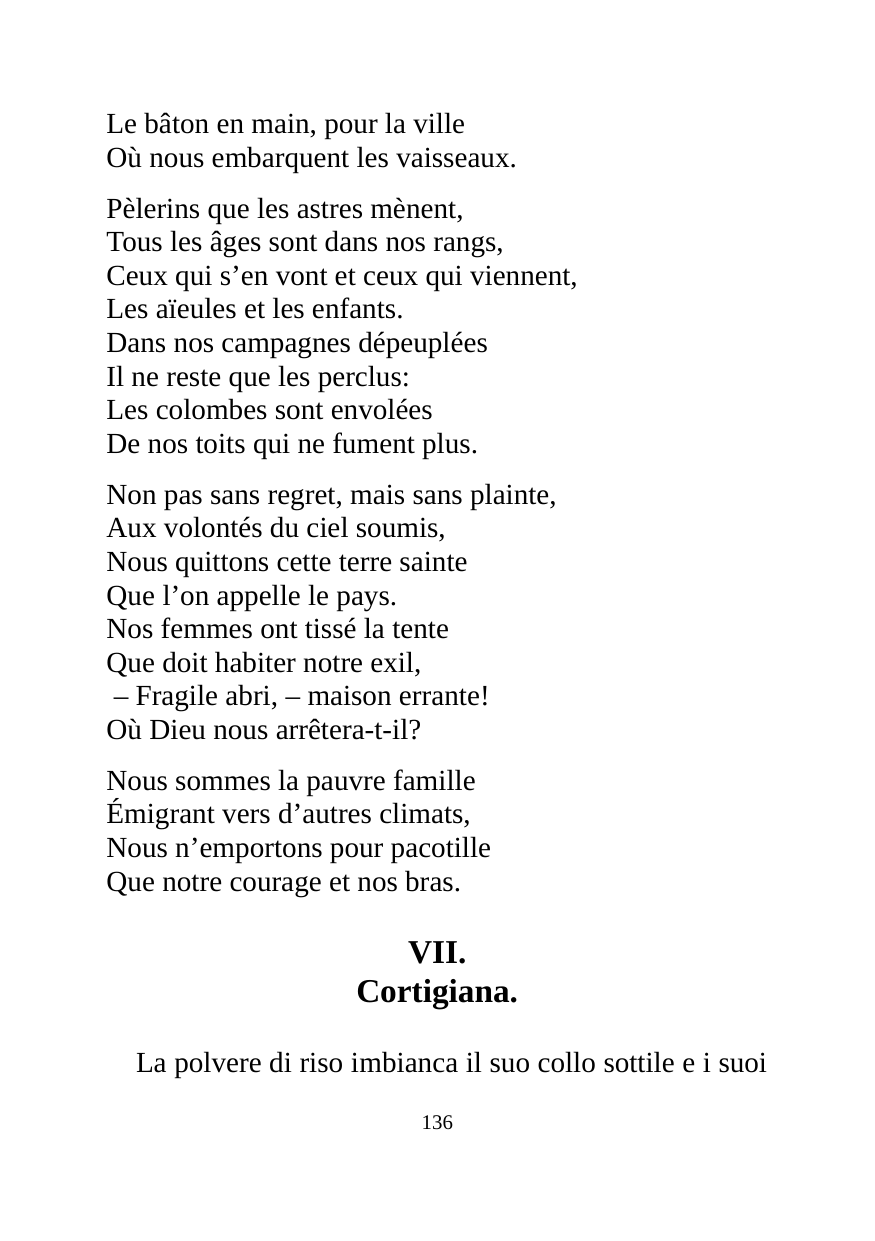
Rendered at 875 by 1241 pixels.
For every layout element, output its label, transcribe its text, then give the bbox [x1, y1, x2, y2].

text Non pas sans regret, mais sans plainte, Aux volontés du ciel soumis, Nous quittons cette terre sainte Que l’on appelle le pays. Nos femmes ont tissé la tente Que doit habiter notre exil, ‒ Fragile abri, ‒ maison errante! Où Dieu nous arrêtera-t-il? [106, 477, 768, 745]
subtitle VII. Cortigiana. [106, 933, 768, 1009]
text La polvere di riso imbianca il suo collo sottile e i suoi [106, 1045, 768, 1078]
text Pèlerins que les astres mènent, Tous les âges sont dans nos rangs, Ceux qui s’en vont et ceux qui viennent, Les aïeules et les enfants. Dans nos campagnes dépeuplées Il ne reste que les perclus: Les colombes sont envolées De nos toits qui ne fument plus. [106, 191, 768, 459]
text Le bâton en main, pour la ville Où nous embarquent les vaisseaux. [106, 106, 768, 173]
text Nous sommes la pauvre famille Émigrant vers d’autres climats, Nous n’emportons pour pacotille Que notre courage et nos bras. [106, 763, 768, 897]
